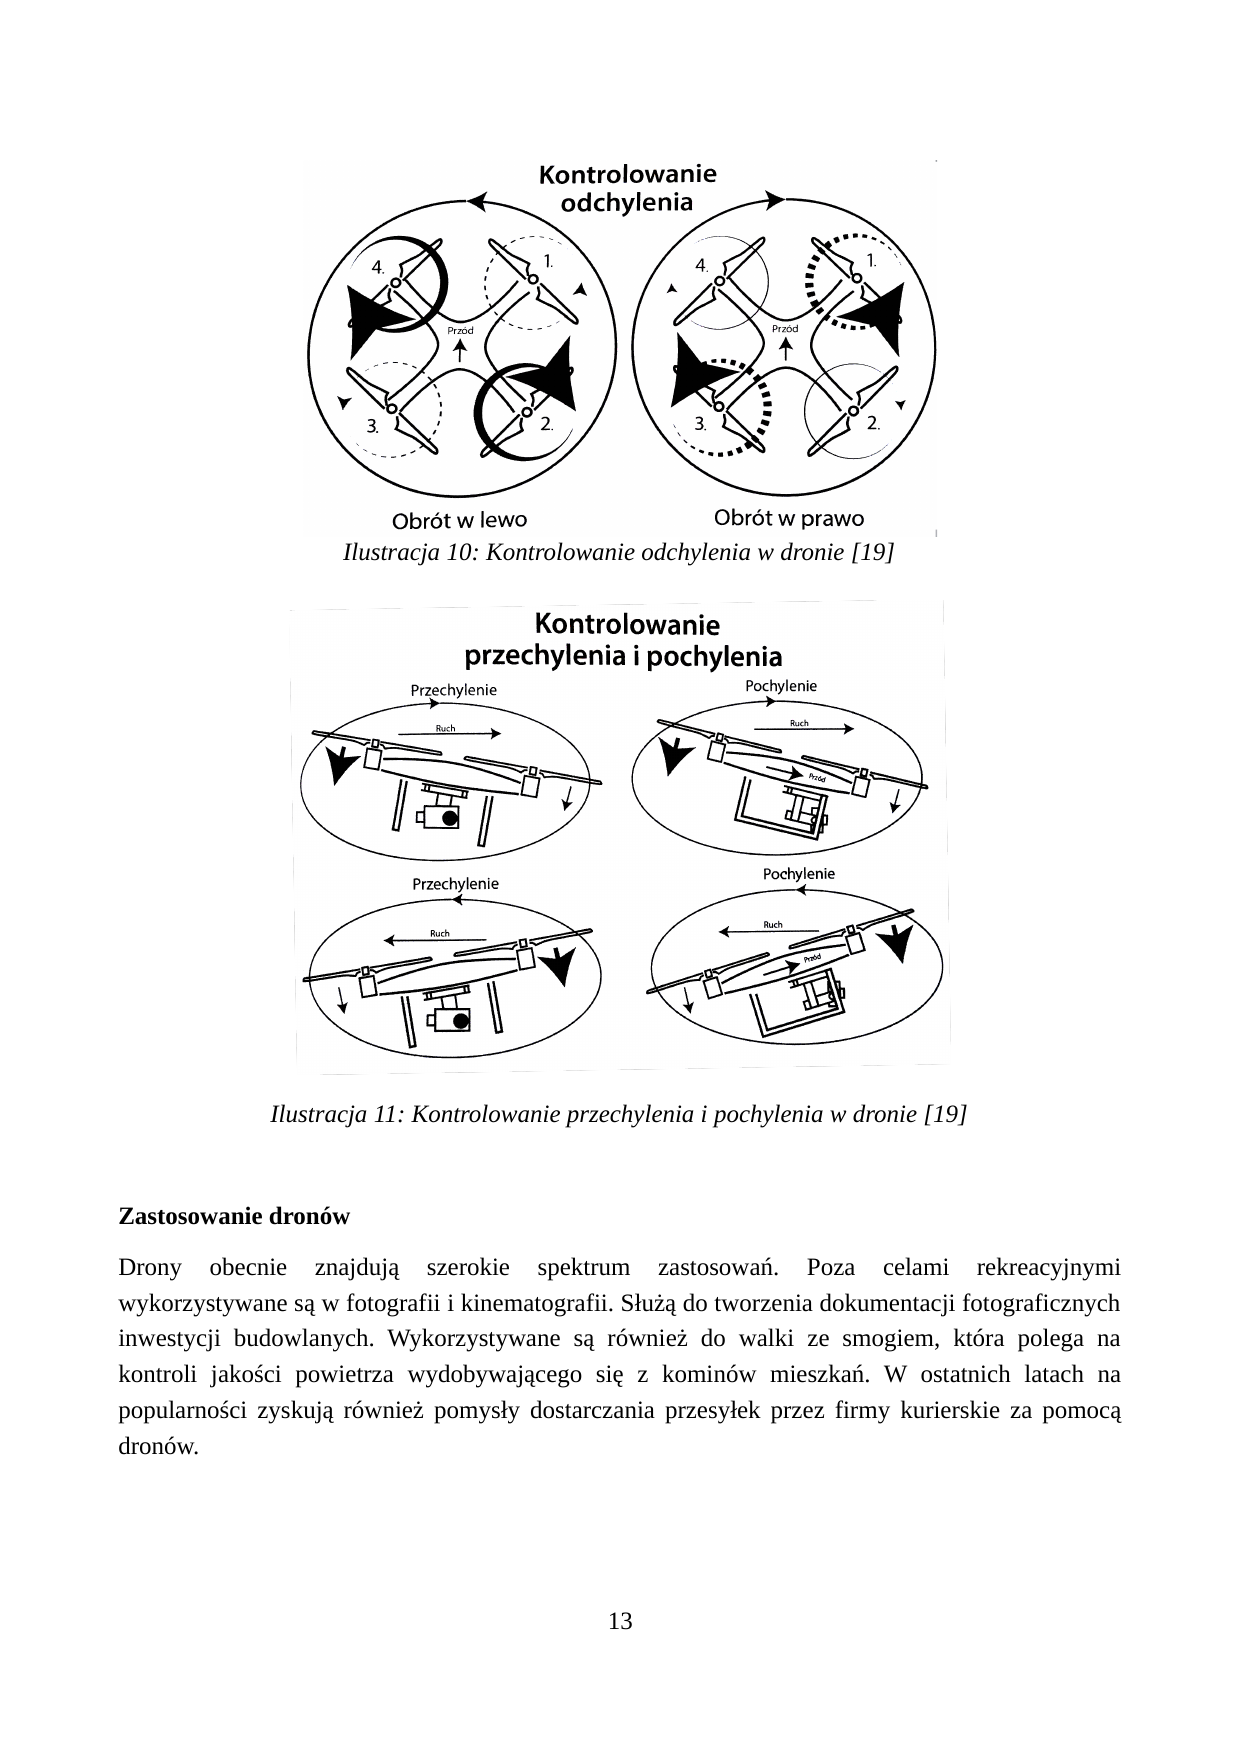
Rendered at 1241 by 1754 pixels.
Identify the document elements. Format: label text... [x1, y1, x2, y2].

picture [289, 600, 951, 1075]
picture [303, 160, 938, 537]
text Ilustracja 11: Kontrolowanie przechylenia i pochylenia w dronie [19] [268, 1099, 972, 1128]
text Zastosowanie dronów [118, 1201, 1122, 1230]
text Drony obecnie znajdują szerokie spektrum zastosowań. Poza celami rekreacyjnymi wykorzystywane są w fotografii i kinematografii. Służą do tworzenia dokumentacji fotograficznych inwestycji budowlanych. Wykorzystywane są również do walki ze smogiem, która polega na kontroli jakości powietrza wydobywającego się z kominów mieszkań. W ostatnich latach na popularności zyskują również pomysły dostarczania przesyłek przez firmy kurierskie za pomocą dronów. [118, 1252, 1122, 1460]
text Ilustracja 10: Kontrolowanie odchylenia w dronie [19] [303, 537, 937, 566]
